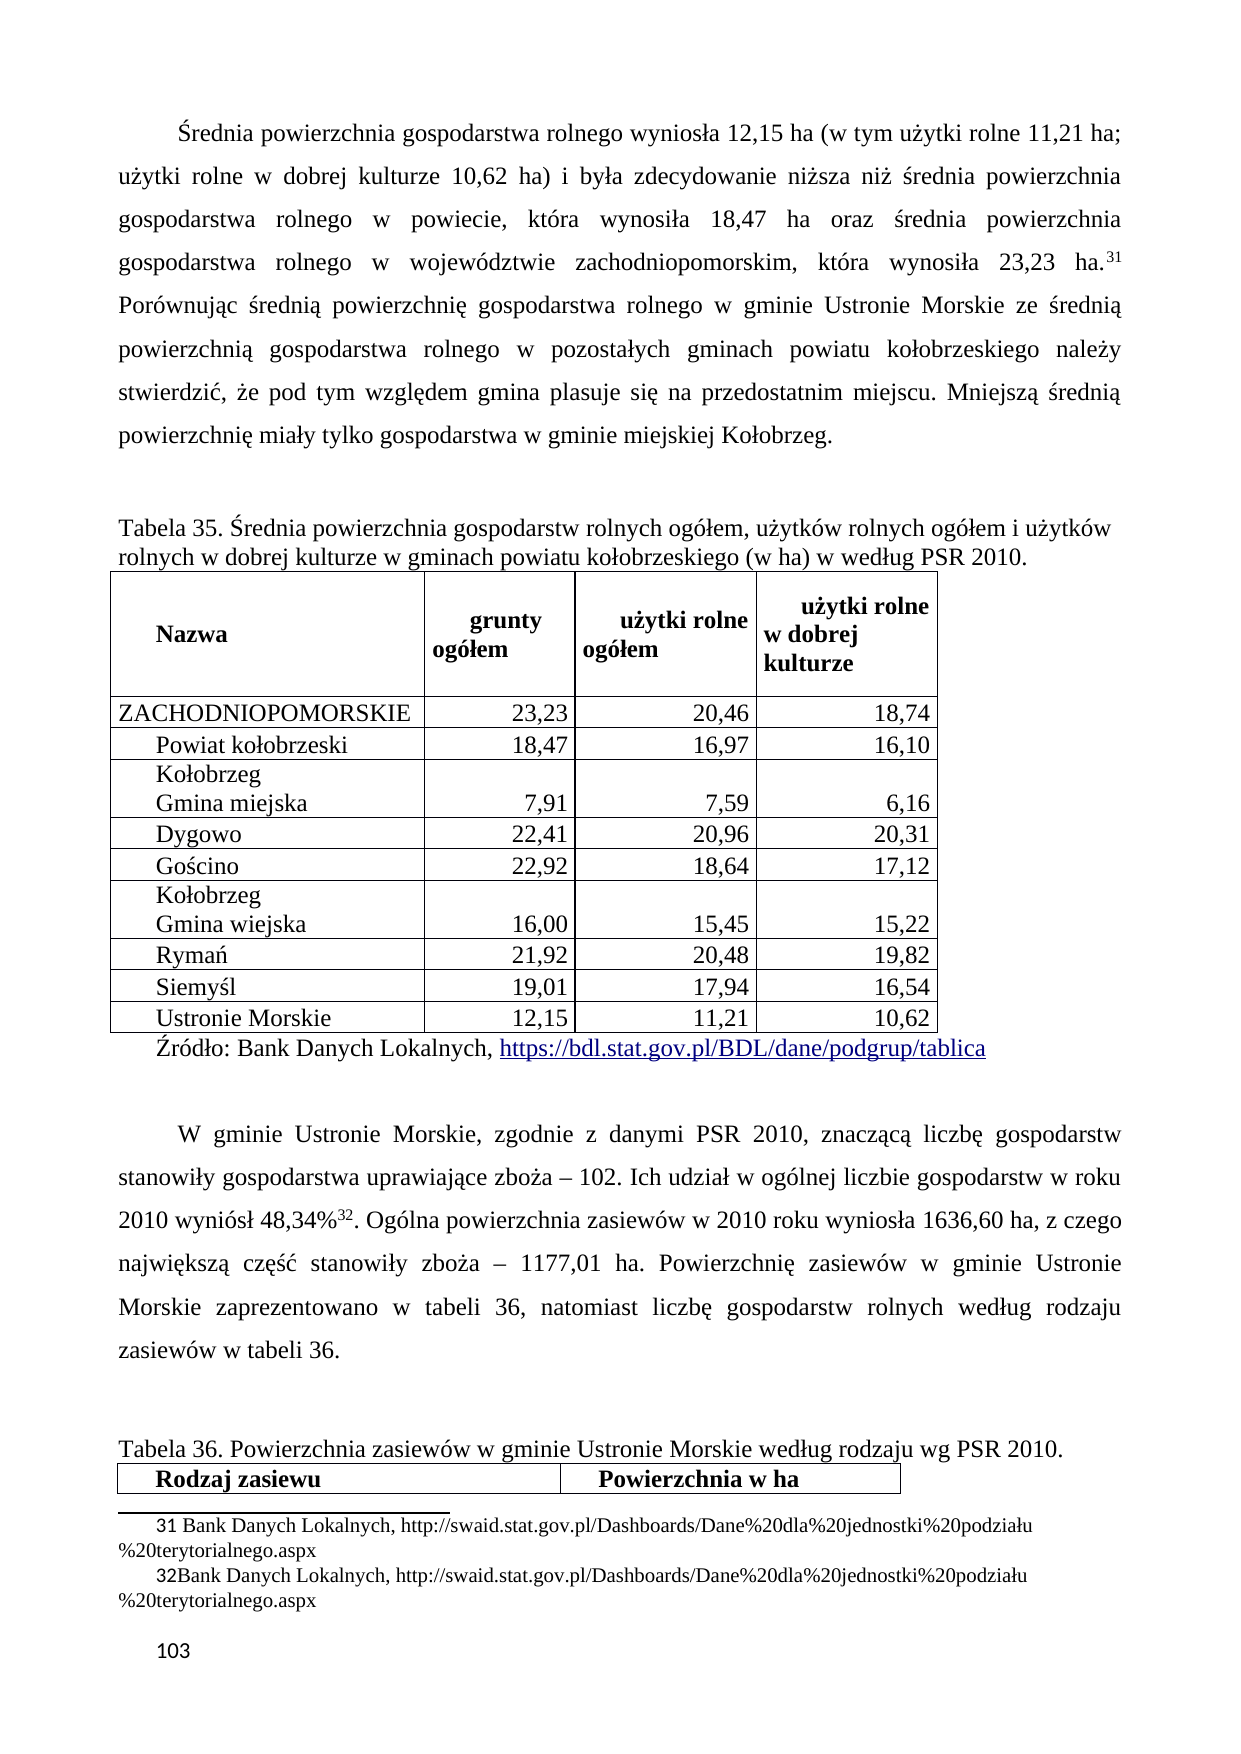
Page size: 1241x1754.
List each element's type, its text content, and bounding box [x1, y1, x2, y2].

table_cell 19,82 [757, 939, 937, 969]
table_header Powierzchnia w ha [561, 1464, 900, 1493]
table_cell 18,64 [576, 849, 756, 879]
text Bank Danych Lokalnych, http://swaid.stat.gov.pl/Dashboards/Dane%20dla%20jednostki%20podziału%20terytorialnego.aspx [118, 1513, 1122, 1562]
table_cell Kołobrzeg Gmina miejska [111, 760, 424, 817]
table_cell Kołobrzeg Gmina wiejska [111, 881, 424, 938]
table_cell Rymań [111, 939, 424, 969]
table_cell 16,00 [425, 881, 574, 938]
table_cell 20,48 [576, 939, 756, 969]
text Tabela 35. Średnia powierzchnia gospodarstw rolnych ogółem, użytków rolnych ogółem i użytków rolnych w dobrej kulturze w gminach powiatu kołobrzeskiego (w ha) w według PSR 2010. [118, 513, 1122, 571]
table_cell 18,47 [425, 728, 574, 758]
table_cell 18,74 [757, 697, 937, 727]
table_header grunty ogółem [425, 572, 574, 696]
table_cell 20,96 [576, 818, 756, 848]
text W gminie Ustronie Morskie, zgodnie z danymi PSR 2010, znaczącą liczbę gospodarstw stanowiły gospodarstwa uprawiające zboża – 102. Ich udział w ogólnej liczbie gospodarstw w roku 2010 wyniósł 48,34%. Ogólna powierzchnia zasiewów w 2010 roku wyniosła 1636,60 ha, z czego największą część stanowiły zboża – 1177,01 ha. Powierzchnię zasiewów w gminie Ustronie Morskie zaprezentowano w tabeli 36, natomiast liczbę gospodarstw rolnych według rodzaju zasiewów w tabeli 36. [118, 1119, 1122, 1363]
table_cell 12,15 [425, 1002, 574, 1032]
table_cell 7,59 [576, 760, 756, 817]
table_cell 19,01 [425, 970, 574, 1001]
text Średnia powierzchnia gospodarstwa rolnego wyniosła 12,15 ha (w tym użytki rolne 11,21 ha; użytki rolne w dobrej kulturze 10,62 ha) i była zdecydowanie niższa niż średnia powierzchnia gospodarstwa rolnego w powiecie, która wynosiła 18,47 ha oraz średnia powierzchnia gospodarstwa rolnego w województwie zachodniopomorskim, która wynosiła 23,23 ha. Porównując średnią powierzchnię gospodarstwa rolnego w gminie Ustronie Morskie ze średnią powierzchnią gospodarstwa rolnego w pozostałych gminach powiatu kołobrzeskiego należy stwierdzić, że pod tym względem gmina plasuje się na przedostatnim miejscu. Mniejszą średnią powierzchnię miały tylko gospodarstwa w gminie miejskiej Kołobrzeg. [118, 118, 1122, 449]
table_cell 7,91 [425, 760, 574, 817]
table_cell 16,10 [757, 728, 937, 758]
table_cell 11,21 [576, 1002, 756, 1032]
table_cell Dygowo [111, 818, 424, 848]
table_cell ZACHODNIOPOMORSKIE [111, 697, 424, 727]
text Bank Danych Lokalnych, http://swaid.stat.gov.pl/Dashboards/Dane%20dla%20jednostki%20podziału%20terytorialnego.aspx [118, 1562, 1122, 1612]
table_cell 22,92 [425, 849, 574, 879]
table_cell 15,22 [757, 881, 937, 938]
table_header Rodzaj zasiewu [118, 1464, 560, 1493]
table_cell Gościno [111, 849, 424, 879]
table_cell 17,12 [757, 849, 937, 879]
table_header Nazwa [111, 572, 424, 696]
table_cell 16,54 [757, 970, 937, 1001]
table_cell 17,94 [576, 970, 756, 1001]
table_cell 20,31 [757, 818, 937, 848]
table_header użytki rolne w dobrej kulturze [757, 572, 937, 696]
table_cell 21,92 [425, 939, 574, 969]
table_cell 10,62 [757, 1002, 937, 1032]
table_cell 16,97 [576, 728, 756, 758]
table_cell 22,41 [425, 818, 574, 848]
table_cell 6,16 [757, 760, 937, 817]
text Tabela 36. Powierzchnia zasiewów w gminie Ustronie Morskie według rodzaju wg PSR 2010. [118, 1434, 1122, 1463]
table_cell 23,23 [425, 697, 574, 727]
table_cell 15,45 [576, 881, 756, 938]
table_cell Ustronie Morskie [111, 1002, 424, 1032]
table_cell Powiat kołobrzeski [111, 728, 424, 758]
table_header użytki rolne ogółem [576, 572, 756, 696]
table_cell Siemyśl [111, 970, 424, 1001]
text Źródło: Bank Danych Lokalnych, https://bdl.stat.gov.pl/BDL/dane/podgrup/tablica [118, 1033, 1122, 1062]
table_cell 20,46 [576, 697, 756, 727]
